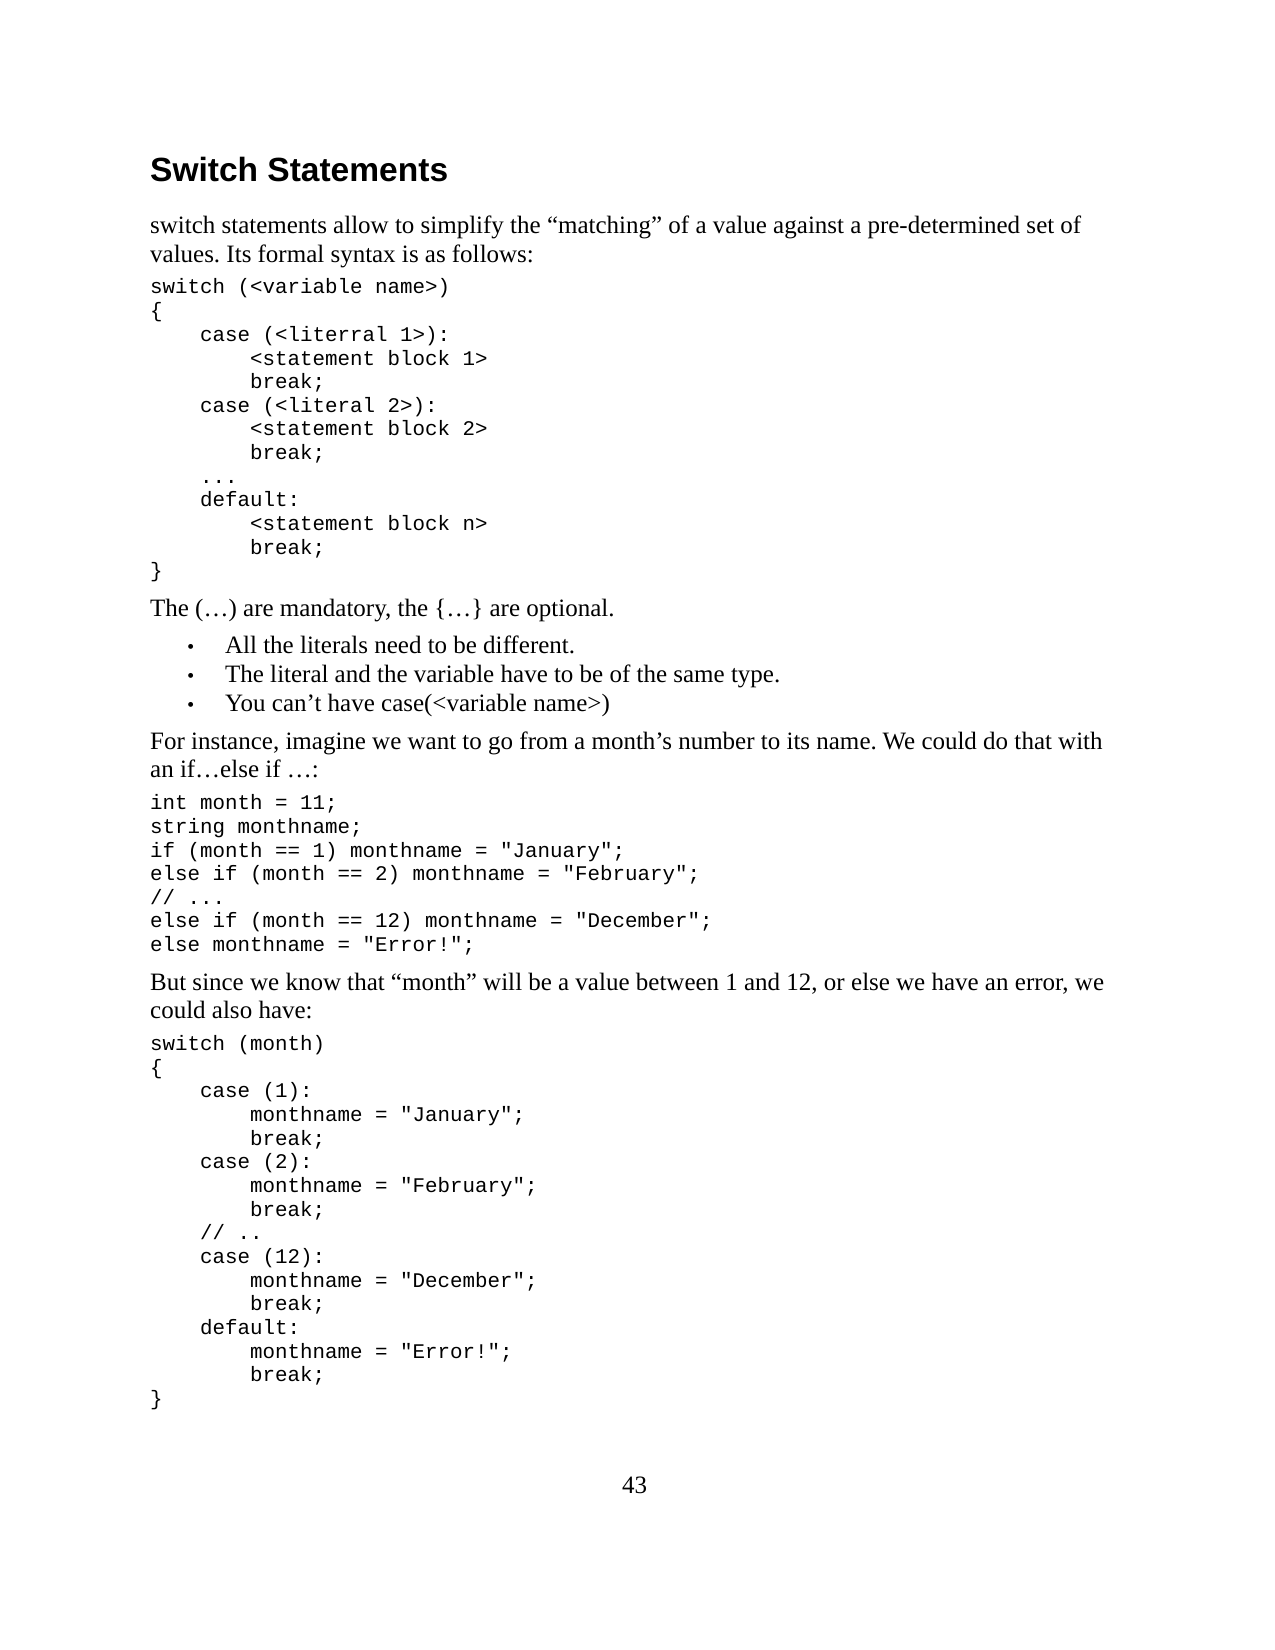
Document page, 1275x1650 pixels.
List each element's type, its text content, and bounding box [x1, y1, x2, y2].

text // ... [150, 887, 1125, 911]
text } [150, 1388, 1125, 1412]
text // .. [150, 1222, 1125, 1246]
text switch statements allow to simplify the “matching” of a value against a pre-determined set of values. Its formal syntax is as follows: [150, 210, 1125, 268]
text break; [150, 1293, 1125, 1317]
text default: [150, 489, 1125, 513]
text { [150, 1057, 1125, 1081]
text case (2): [150, 1151, 1125, 1175]
text } [150, 560, 1125, 584]
text <statement block 2> [150, 418, 1125, 442]
text break; [150, 371, 1125, 395]
text int month = 11; [150, 792, 1125, 816]
text break; [150, 537, 1125, 560]
text monthname = "January"; [150, 1104, 1125, 1128]
text ... [150, 466, 1125, 489]
text else if (month == 12) monthname = "December"; [150, 911, 1125, 934]
text string monthname; [150, 816, 1125, 839]
text switch (month) [150, 1033, 1125, 1057]
text { [150, 300, 1125, 324]
subtitle Switch Statements [150, 150, 1125, 189]
text For instance, imagine we want to go from a month’s number to its name. We could do that with an if…else if …: [150, 726, 1125, 783]
text <statement block n> [150, 513, 1125, 537]
text case (12): [150, 1246, 1125, 1270]
text case (<literal 2>): [150, 395, 1125, 418]
text default: [150, 1317, 1125, 1341]
text break; [150, 442, 1125, 466]
text monthname = "December"; [150, 1270, 1125, 1293]
text monthname = "Error!"; [150, 1341, 1125, 1364]
text switch (<variable name>) [150, 277, 1125, 300]
text <statement block 1> [150, 347, 1125, 371]
list The literal and the variable have to be of the same type. [187, 659, 1125, 688]
text break; [150, 1199, 1125, 1222]
text But since we know that “month” will be a value between 1 and 12, or else we have an error, we could also have: [150, 967, 1125, 1024]
text if (month == 1) monthname = "January"; [150, 839, 1125, 863]
text case (<literral 1>): [150, 324, 1125, 347]
text break; [150, 1364, 1125, 1388]
text else if (month == 2) monthname = "February"; [150, 863, 1125, 887]
text monthname = "February"; [150, 1175, 1125, 1199]
list All the literals need to be different. [187, 631, 1125, 659]
text case (1): [150, 1081, 1125, 1104]
list You can’t have case(<variable name>) [187, 688, 1125, 717]
text break; [150, 1128, 1125, 1151]
text The (…) are mandatory, the {…} are optional. [150, 593, 1125, 622]
text else monthname = "Error!"; [150, 934, 1125, 958]
